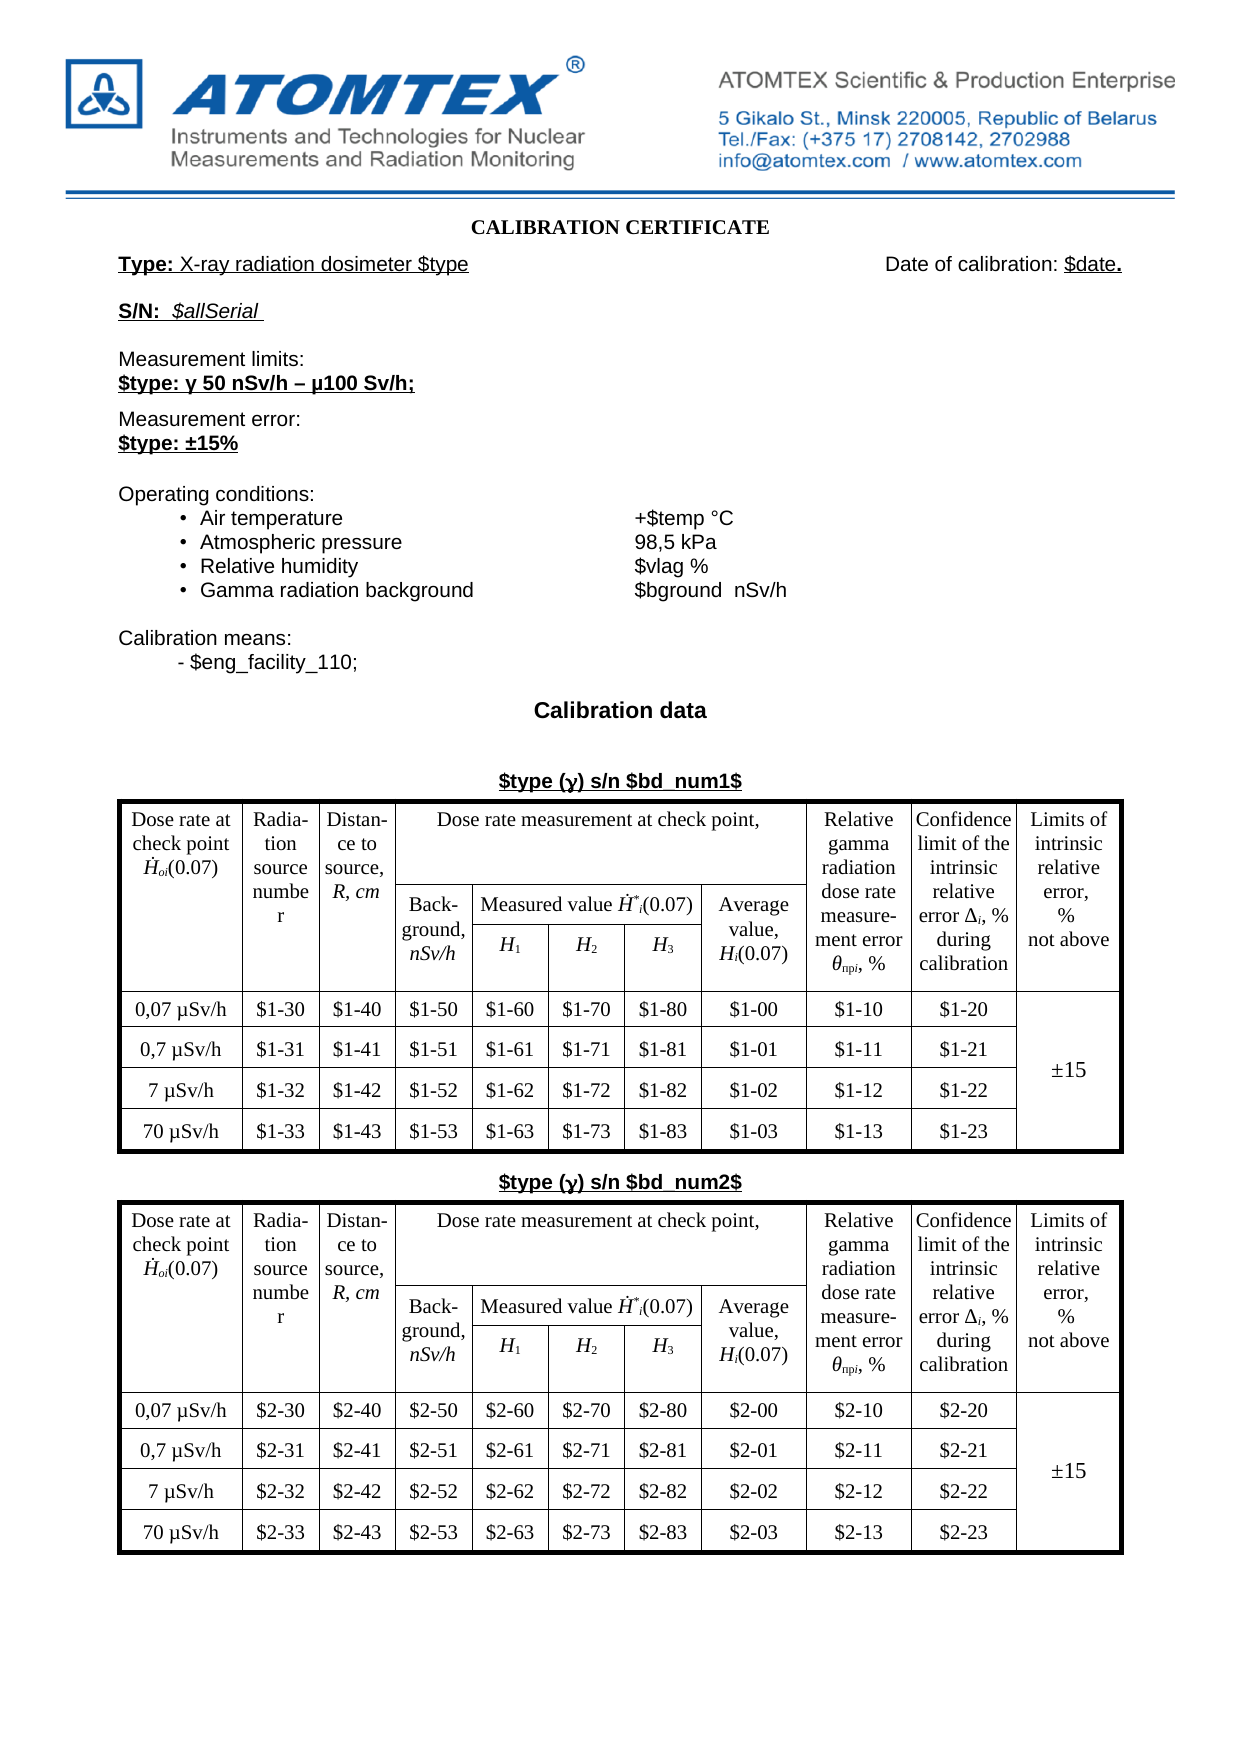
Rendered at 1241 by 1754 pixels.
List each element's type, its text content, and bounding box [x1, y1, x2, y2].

table_cell $2-80 [625, 1393, 701, 1427]
table_cell 0,7 µSv/h [122, 1429, 242, 1468]
table_cell $2-30 [243, 1393, 319, 1427]
text - $eng_facility_110; [118, 649, 1122, 673]
table_cell $2-40 [320, 1393, 395, 1427]
table_cell $2-20 [912, 1393, 1016, 1427]
table_cell Measured value Ḣ*i(0.07) [473, 885, 701, 924]
table_cell $1-00 [702, 992, 806, 1026]
text $type: ±15% [118, 431, 1122, 455]
table_cell $2-22 [912, 1469, 1016, 1509]
table_cell $2-31 [243, 1429, 319, 1468]
table_cell Distan-ce to source, R, сm [320, 1205, 395, 1392]
table_cell $1-60 [473, 992, 548, 1026]
table_cell $1-20 [912, 992, 1016, 1026]
table_cell $1-70 [549, 992, 624, 1026]
table_cell Relative gamma radiation dose rate measure-ment error θпрi, % [807, 804, 911, 991]
table_cell Average value, Hi(0.07) [702, 885, 806, 991]
table_cell Confidence limit of the intrinsic relative error Δi, % during calibration [912, 804, 1016, 991]
table_cell H1 [473, 1326, 548, 1392]
table_cell $2-12 [807, 1469, 911, 1509]
text Operating conditions: [118, 481, 1122, 505]
table_cell Back-ground, nSv/h [396, 1286, 472, 1392]
table_cell 7 µSv/h [122, 1068, 242, 1108]
table_cell $1-03 [702, 1109, 806, 1148]
table_cell $1-02 [702, 1068, 806, 1108]
table_cell $2-41 [320, 1429, 395, 1468]
table_cell $2-02 [702, 1469, 806, 1509]
table_cell $1-62 [473, 1068, 548, 1108]
table_cell H3 [625, 1326, 701, 1392]
table_cell 0,7 µSv/h [122, 1027, 242, 1067]
table_cell Average value, Hi(0.07) [702, 1286, 806, 1392]
table_cell $2-70 [549, 1393, 624, 1427]
table_cell $2-71 [549, 1429, 624, 1468]
list Air temperature +$temp °C [179, 505, 1122, 529]
table_cell $1-61 [473, 1027, 548, 1067]
text Calibration means: [118, 626, 1122, 649]
text $type: γ 50 nSv/h – µ100 Sv/h; [118, 371, 1122, 395]
table_cell $2-73 [549, 1510, 624, 1550]
table_cell $2-51 [396, 1429, 472, 1468]
table_cell $2-82 [625, 1469, 701, 1509]
table_cell $1-63 [473, 1109, 548, 1148]
table_cell $2-01 [702, 1429, 806, 1468]
table_cell $1-13 [807, 1109, 911, 1148]
table_cell $1-32 [243, 1068, 319, 1108]
table_cell $1-80 [625, 992, 701, 1026]
table_cell $2-62 [473, 1469, 548, 1509]
table_cell $2-63 [473, 1510, 548, 1550]
table_cell $1-81 [625, 1027, 701, 1067]
table_cell $2-23 [912, 1510, 1016, 1550]
table_cell H1 [473, 925, 548, 991]
table_cell $2-81 [625, 1429, 701, 1468]
table_cell Dose rate at check point Ḣoi(0.07) [122, 1205, 242, 1392]
table_cell $2-00 [702, 1393, 806, 1427]
table_cell $1-72 [549, 1068, 624, 1108]
table_cell $1-51 [396, 1027, 472, 1067]
table_cell Confidence limit of the intrinsic relative error Δi, % during calibration [912, 1205, 1016, 1392]
table_cell 0,07 µSv/h [122, 1393, 242, 1427]
table_cell 7 µSv/h [122, 1469, 242, 1509]
table_cell 70 µSv/h [122, 1510, 242, 1550]
table_cell $2-10 [807, 1393, 911, 1427]
list Relative humidity $vlag % [179, 553, 1122, 578]
table_cell Limits of intrinsic relative error, % not above [1017, 804, 1119, 991]
table_cell ±15 [1017, 1393, 1119, 1550]
table_cell Dose rate measurement at check point, [396, 804, 806, 884]
table_cell $2-32 [243, 1469, 319, 1509]
table_cell $2-61 [473, 1429, 548, 1468]
text Measurement error: [118, 407, 1122, 431]
table_cell $2-42 [320, 1469, 395, 1509]
text Calibration data [118, 697, 1122, 724]
text Type: X-ray radiation dosimeter $type Date of calibration: $date. [118, 251, 1122, 275]
table_cell $1-40 [320, 992, 395, 1026]
table_cell $2-13 [807, 1510, 911, 1550]
table_header $type (γ) s/n $bd_num1$ [119, 753, 1121, 798]
table_cell H3 [625, 925, 701, 991]
table_cell $1-23 [912, 1109, 1016, 1148]
table_cell $2-52 [396, 1469, 472, 1509]
table_cell $2-72 [549, 1469, 624, 1509]
table_cell Measured value Ḣ*i(0.07) [473, 1286, 701, 1325]
table_cell $2-03 [702, 1510, 806, 1550]
table_cell $1-33 [243, 1109, 319, 1148]
table_cell $1-52 [396, 1068, 472, 1108]
table_cell ±15 [1017, 992, 1119, 1148]
table_cell $2-83 [625, 1510, 701, 1550]
table_cell Back-ground, nSv/h [396, 885, 472, 991]
table_cell $1-83 [625, 1109, 701, 1148]
table_cell 70 µSv/h [122, 1109, 242, 1148]
table_header $type (γ) s/n $bd_num2$ [119, 1154, 1121, 1200]
table_cell $1-53 [396, 1109, 472, 1148]
table_cell $1-01 [702, 1027, 806, 1067]
table_cell $1-73 [549, 1109, 624, 1148]
table_cell $1-41 [320, 1027, 395, 1067]
table_cell $1-11 [807, 1027, 911, 1067]
table_cell $2-11 [807, 1429, 911, 1468]
table_cell Radia-tion source number [243, 804, 319, 991]
list Gamma radiation background $bground nSv/h [179, 578, 1122, 602]
text S/N: $allSerial [118, 299, 1122, 323]
table_cell Radia-tion source number [243, 1205, 319, 1392]
table_cell $1-50 [396, 992, 472, 1026]
table_cell H2 [549, 925, 624, 991]
table_cell Distan-ce to source, R, сm [320, 804, 395, 991]
table_cell Relative gamma radiation dose rate measure-ment error θпрi, % [807, 1205, 911, 1392]
table_cell $1-21 [912, 1027, 1016, 1067]
table_cell $1-43 [320, 1109, 395, 1148]
table_cell $1-82 [625, 1068, 701, 1108]
table_cell $2-21 [912, 1429, 1016, 1468]
table_cell H2 [549, 1326, 624, 1392]
table_cell $1-31 [243, 1027, 319, 1067]
table_cell $2-60 [473, 1393, 548, 1427]
table_cell 0,07 µSv/h [122, 992, 242, 1026]
text CALIBRATION CERTIFICATE [118, 215, 1122, 239]
table_cell $1-71 [549, 1027, 624, 1067]
table_cell $1-22 [912, 1068, 1016, 1108]
table_cell $2-43 [320, 1510, 395, 1550]
table_cell $2-33 [243, 1510, 319, 1550]
table_cell $1-10 [807, 992, 911, 1026]
text Measurement limits: [118, 347, 1122, 371]
table_cell Dose rate at check point Ḣoi(0.07) [122, 804, 242, 991]
table_cell $2-50 [396, 1393, 472, 1427]
table_cell $1-30 [243, 992, 319, 1026]
table_cell $2-53 [396, 1510, 472, 1550]
table_cell Limits of intrinsic relative error, % not above [1017, 1205, 1119, 1392]
table_cell $1-42 [320, 1068, 395, 1108]
table_cell $1-12 [807, 1068, 911, 1108]
list Atmospheric pressure 98,5 kPa [179, 529, 1122, 553]
table_cell Dose rate measurement at check point, [396, 1205, 806, 1285]
